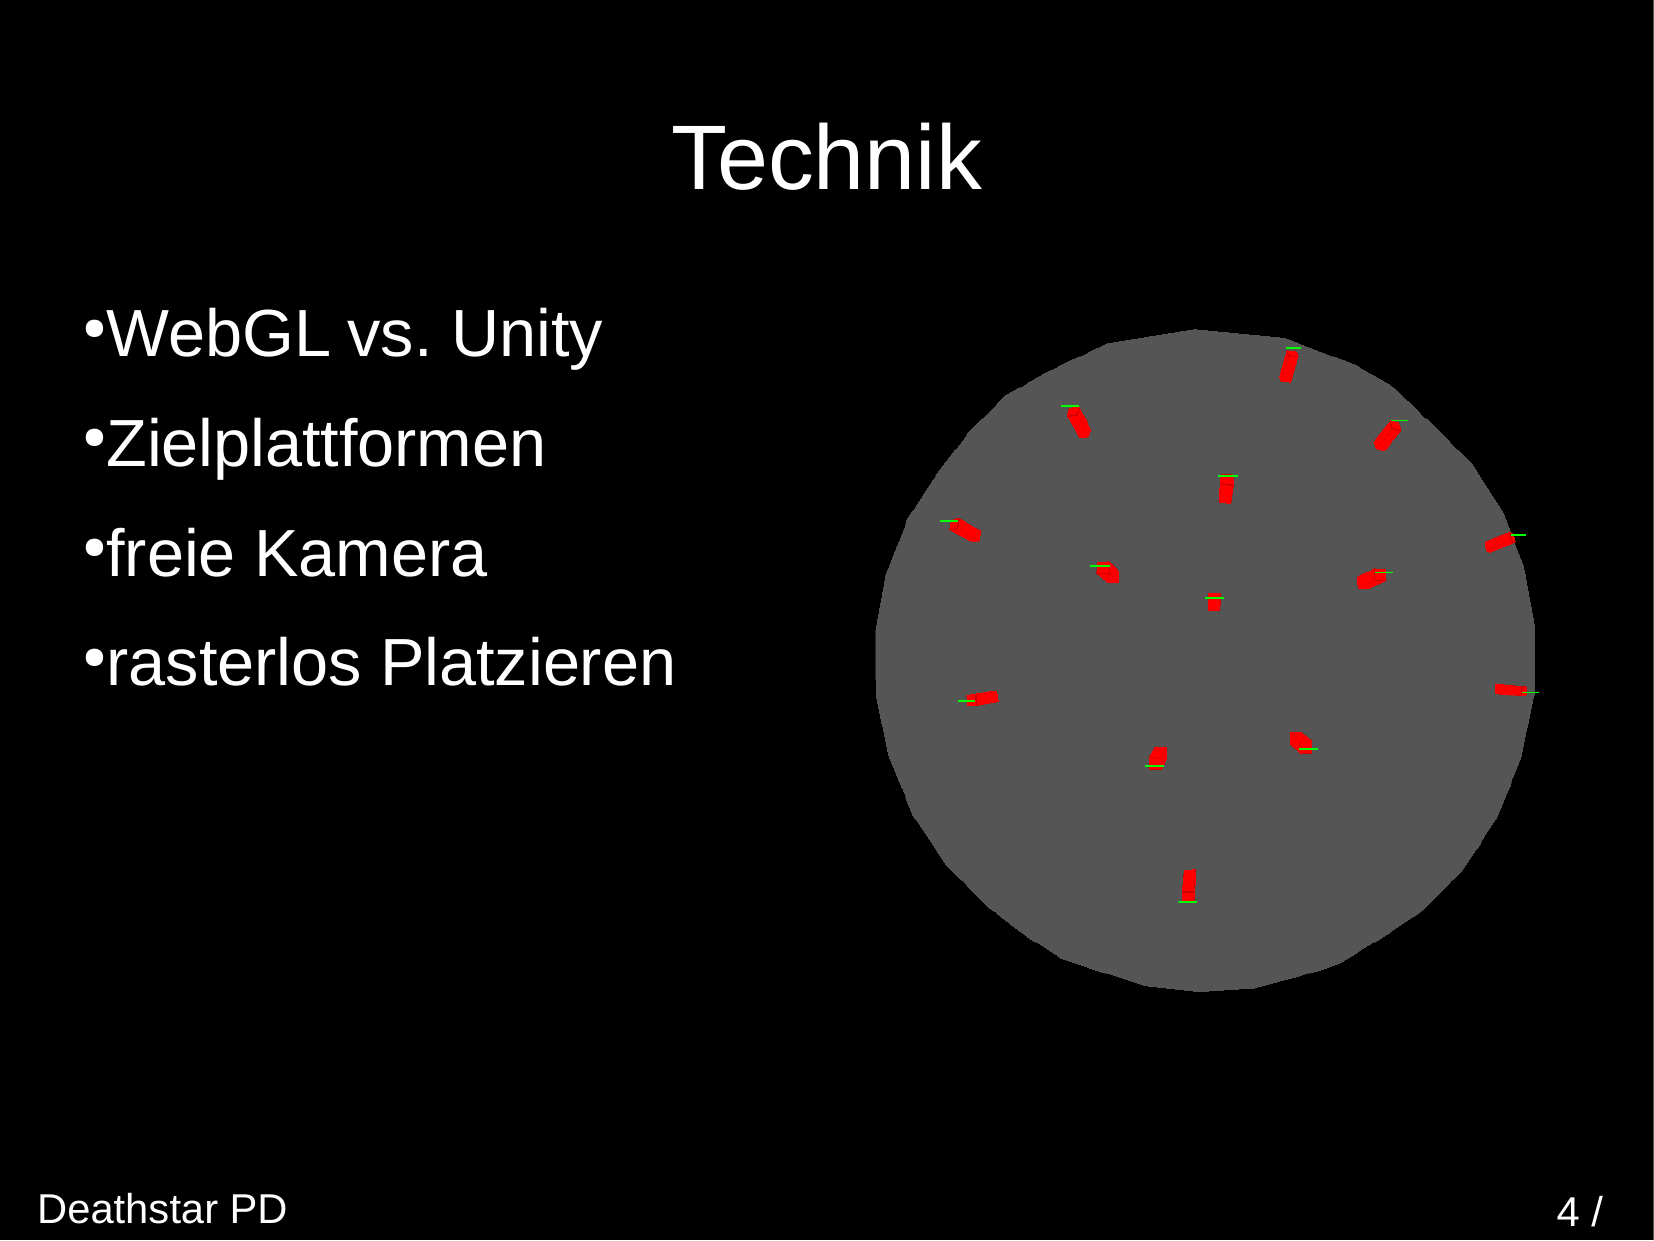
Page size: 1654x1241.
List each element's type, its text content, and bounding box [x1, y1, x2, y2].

text_box / [1505, 1181, 1654, 1241]
title Technik [82, 49, 1571, 257]
text_box Deathstar PD [0, 1178, 325, 1241]
list WebGL vs. Unity Zielplattformen freie Kamera rasterlos Platzieren [82, 290, 809, 1010]
picture [845, 295, 1572, 1004]
